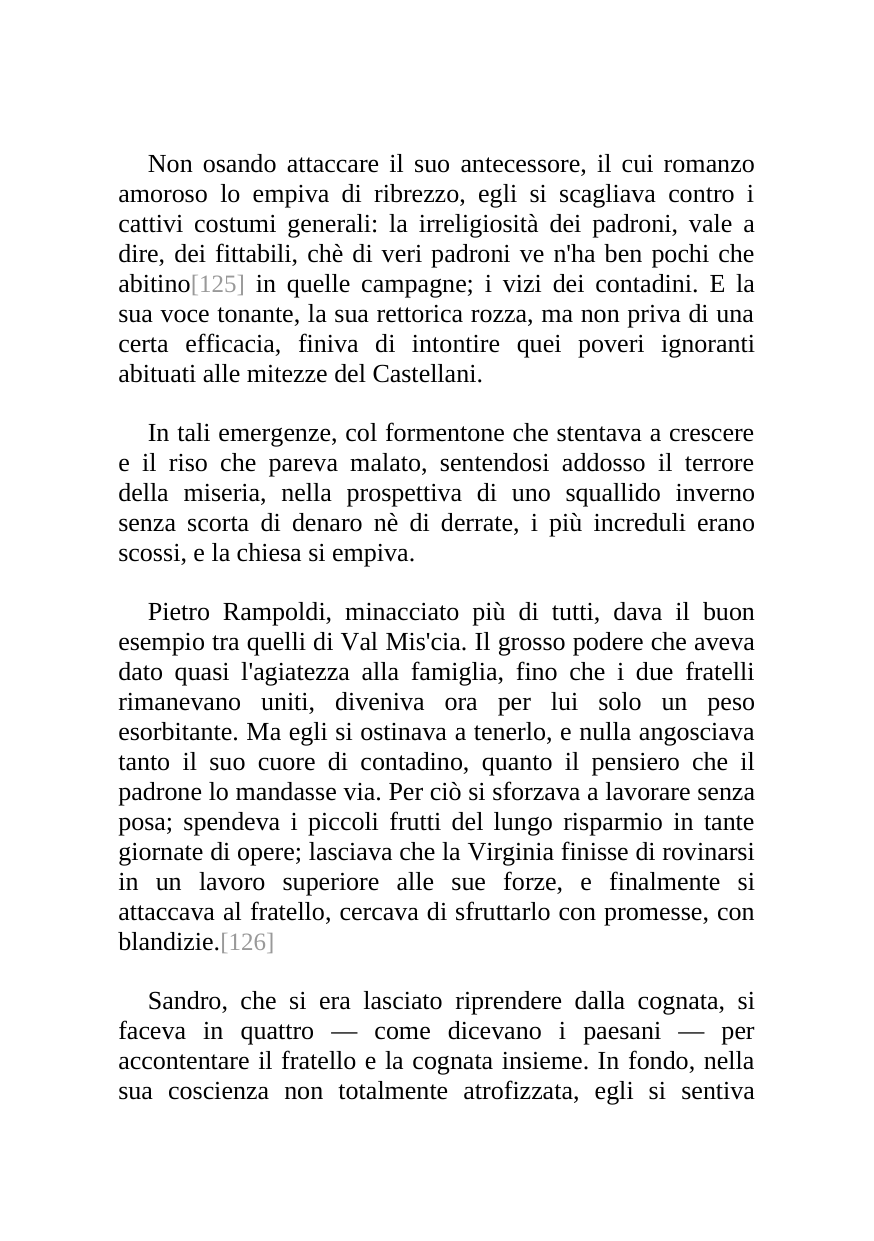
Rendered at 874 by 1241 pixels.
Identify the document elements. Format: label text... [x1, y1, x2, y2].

text Pietro Rampoldi, minacciato più di tutti, dava il buon esempio tra quelli di Val Mis'cia. Il grosso podere che aveva dato quasi l'agiatezza alla famiglia, fino che i due fratelli rimanevano uniti, diveniva ora per lui solo un peso esorbitante. Ma egli si ostinava a tenerlo, e nulla angosciava tanto il suo cuore di contadino, quanto il pensiero che il padrone lo mandasse via. Per ciò si sforzava a lavorare senza posa; spendeva i piccoli frutti del lungo risparmio in tante giornate di opere; lasciava che la Virginia finisse di rovinarsi in un lavoro superiore alle sue forze, e finalmente si attaccava al fratello, cercava di sfruttarlo con promesse, con blandizie.[126] [118, 596, 756, 956]
text Sandro, che si era lasciato riprendere dalla cognata, si faceva in quattro — come dicevano i paesani — per accontentare il fratello e la cognata insieme. In fondo, nella sua coscienza non totalmente atrofizzata, egli si sentiva [118, 985, 756, 1105]
text Non osando attaccare il suo antecessore, il cui romanzo amoroso lo empiva di ribrezzo, egli si scagliava contro i cattivi costumi generali: la irreligiosità dei padroni, vale a dire, dei fittabili, chè di veri padroni ve n'ha ben pochi che abitino[125] in quelle campagne; i vizi dei contadini. E la sua voce tonante, la sua rettorica rozza, ma non priva di una certa efficacia, finiva di intontire quei poveri ignoranti abituati alle mitezze del Castellani. [118, 148, 756, 388]
text In tali emergenze, col formentone che stentava a crescere e il riso che pareva malato, sentendosi addosso il terrore della miseria, nella prospettiva di uno squallido inverno senza scorta di denaro nè di derrate, i più increduli erano scossi, e la chiesa si empiva. [118, 417, 756, 567]
